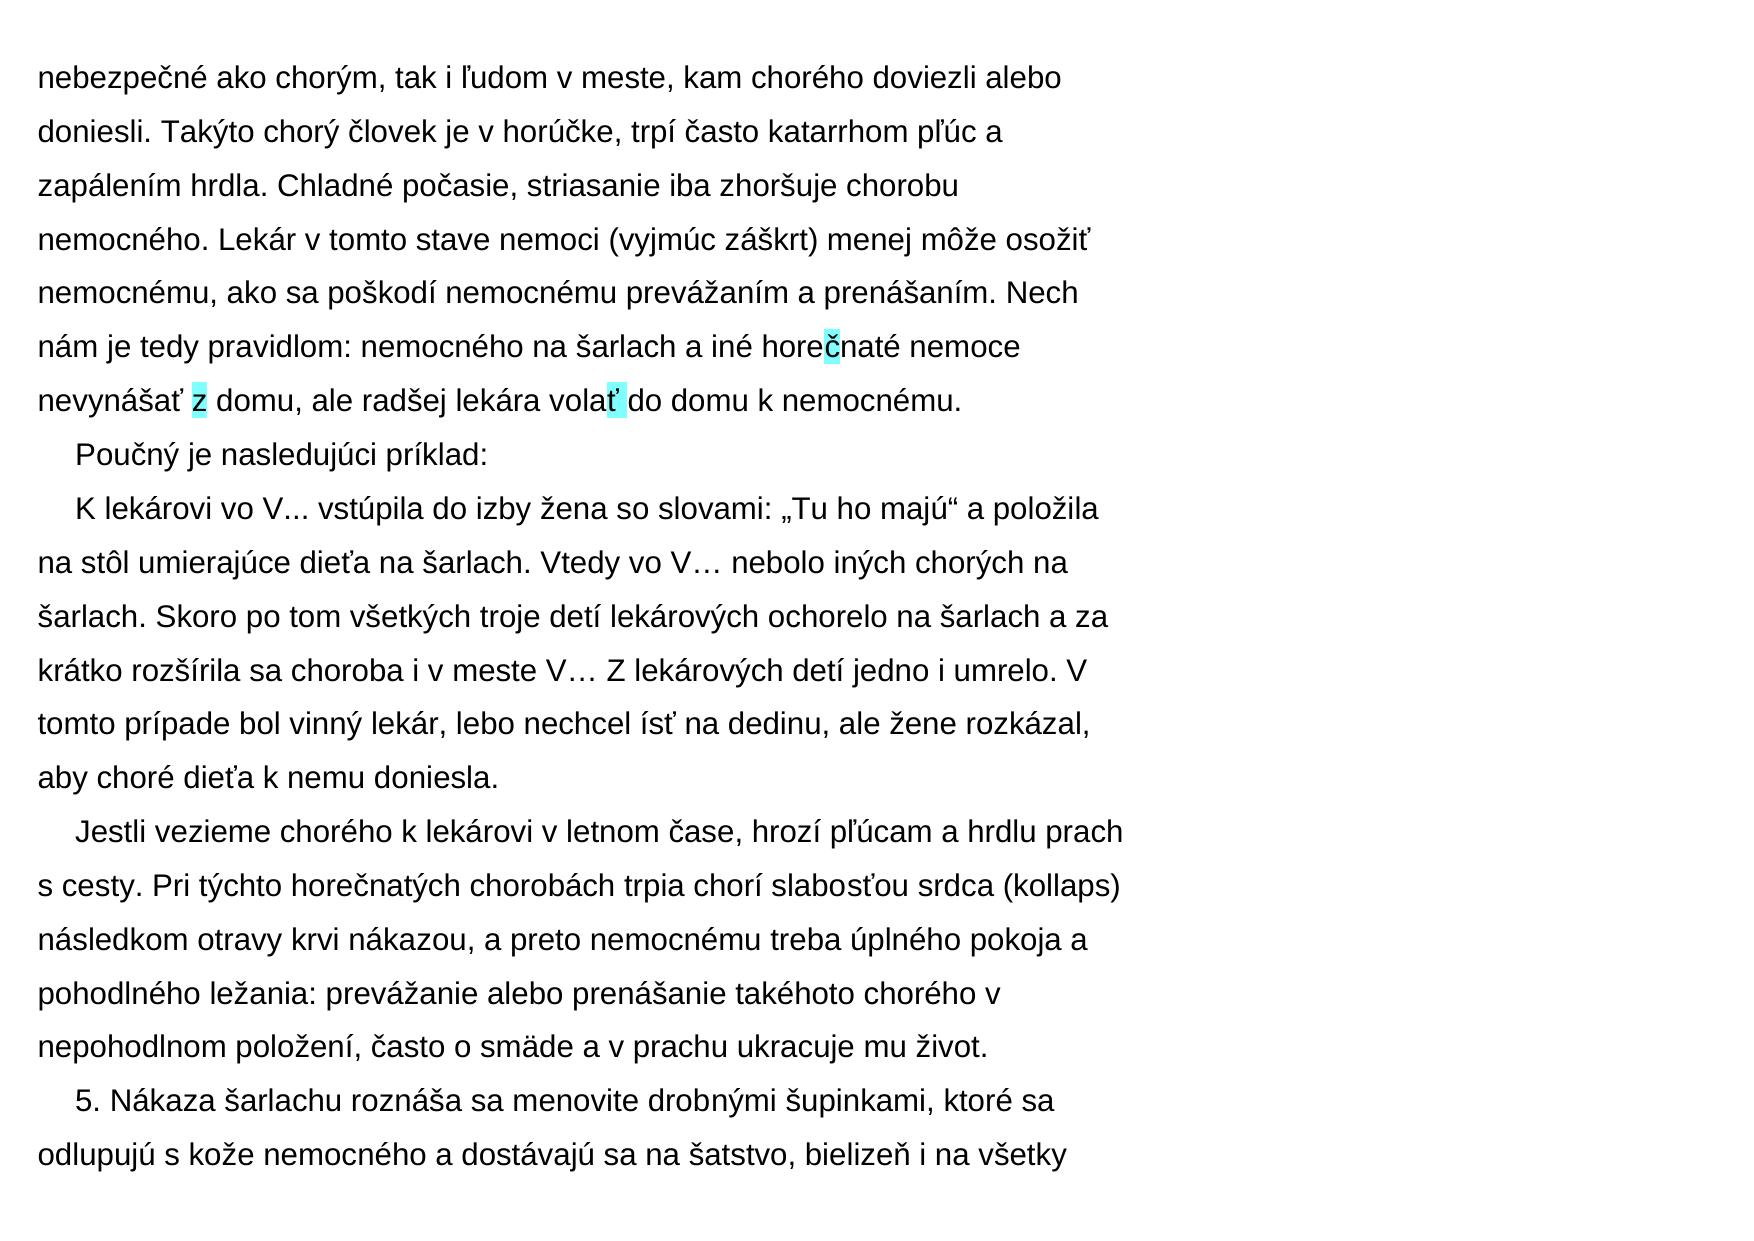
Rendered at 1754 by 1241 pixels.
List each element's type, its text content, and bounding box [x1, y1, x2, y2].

text K lekárovi vo V... vstúpila do izby žena so slovami: „Tu ho majú“ a položila na stôl umierajúce dieťa na šarlach. Vtedy vo V… nebolo iných chorých na šarlach. Skoro po tom všetkých troje detí lekárových ochorelo na šarlach a za krátko rozšírila sa choroba i v meste V… Z lekárových detí jedno i umrelo. V tomto prí­pade bol vinný lekár, lebo nechcel ísť na dedinu, ale žene rozkázal, aby choré dieťa k nemu do­niesla. [37, 490, 1130, 795]
text Jestli vezieme chorého k lekárovi v letnom čase, hrozí pľúcam a hrdlu prach s cesty. Pri týchto horečnatých chorobách trpia chorí slabo­sťou srdca (kollaps) následkom otravy krvi náka­zou, a preto nemocnému treba úplného pokoja a pohodlného ležania: prevážanie alebo prenášanie takéhoto chorého v nepohodlnom položení, často o smäde a v prachu ukracuje mu život. [37, 813, 1130, 1064]
text 5. Nákaza šarlachu roznáša sa menovite drob­nými šupinkami, ktoré sa odlupujú s kože nemoc­ného a dostávajú sa na šatstvo, bielizeň i na všetky [37, 1082, 1130, 1172]
text nebezpečné ako chorým, tak i ľudom v meste, kam chorého doviezli alebo doniesli. Takýto chorý človek je v horúčke, trpí často katarrhom pľúc a zapálením hrdla. Chladné počasie, striasanie iba zhoršuje chorobu nemocného. Lekár v tomto stave nemoci (vyjmúc záškrt) menej môže osožiť nemocnému, ako sa poškodí nemocnému prevážaním a prenášaním. Nech nám je tedy pra­vidlom: nemocného na šarlach a iné horečnaté nemoce nevynášať z domu, ale radšej lekára volať do domu k nemocnému. [37, 59, 1130, 418]
text Poučný je nasledujúci príklad: [37, 436, 1130, 472]
